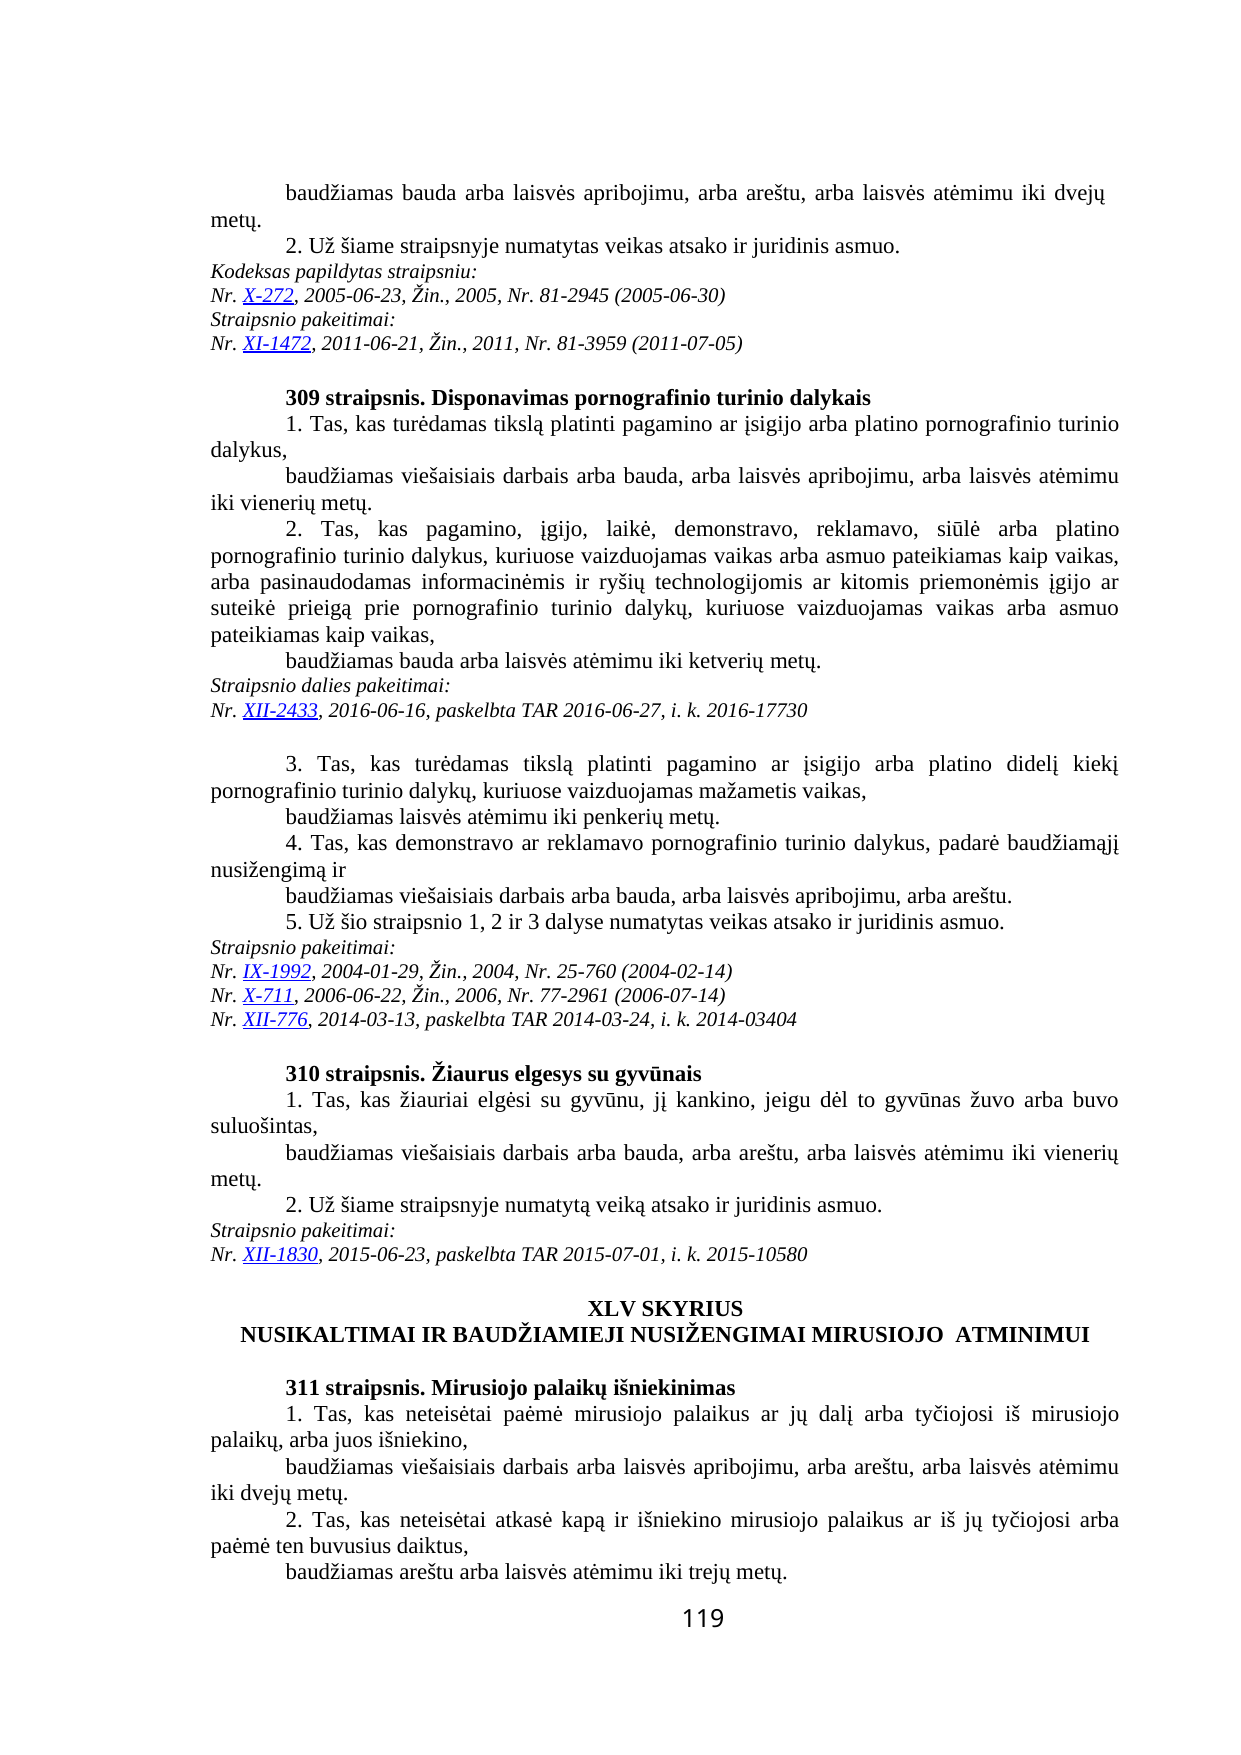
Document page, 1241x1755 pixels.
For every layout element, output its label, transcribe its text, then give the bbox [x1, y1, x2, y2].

text baudžiamas areštu arba laisvės atėmimu iki trejų metų. [210, 1558, 1120, 1585]
text 3. Tas, kas turėdamas tikslą platinti pagamino ar įsigijo arba platino didelį kiekį pornografinio turinio dalykų, kuriuose vaizduojamas mažametis vaikas, [210, 750, 1120, 803]
text baudžiamas viešaisiais darbais arba laisvės apribojimu, arba areštu, arba laisvės atėmimu iki dvejų metų. [210, 1453, 1120, 1506]
text Nr. XII-2433, 2016-06-16, paskelbta TAR 2016-06-27, i. k. 2016-17730 [210, 697, 1120, 722]
text Nr. X-272, 2005-06-23, Žin., 2005, Nr. 81-2945 (2005-06-30) [210, 283, 1120, 307]
text baudžiamas bauda arba laisvės atėmimu iki ketverių metų. [210, 647, 1120, 673]
text 2. Tas, kas pagamino, įgijo, laikė, demonstravo, reklamavo, siūlė arba platino pornografinio turinio dalykus, kuriuose vaizduojamas vaikas arba asmuo pateikiamas kaip vaikas, arba pasinaudodamas informacinėmis ir ryšių technologijomis ar kitomis priemonėmis įgijo ar suteikė prieigą prie pornografinio turinio dalykų, kuriuose vaizduojamas vaikas arba asmuo pateikiamas kaip vaikas, [210, 515, 1120, 647]
text 1. Tas, kas žiauriai elgėsi su gyvūnu, jį kankino, jeigu dėl to gyvūnas žuvo arba buvo suluošintas, [210, 1086, 1120, 1139]
text Straipsnio pakeitimai: [210, 935, 1120, 959]
text baudžiamas viešaisiais darbais arba bauda, arba laisvės apribojimu, arba areštu. [210, 882, 1120, 908]
text Nr. XI-1472, 2011-06-21, Žin., 2011, Nr. 81-3959 (2011-07-05) [210, 331, 1120, 355]
text 2. Už šiame straipsnyje numatytą veiką atsako ir juridinis asmuo. [210, 1192, 1120, 1218]
text 4. Tas, kas demonstravo ar reklamavo pornografinio turinio dalykus, padarė baudžiamąjį nusižengimą ir [210, 829, 1120, 882]
text 2. Už šiame straipsnyje numatytas veikas atsako ir juridinis asmuo. [210, 232, 1120, 258]
text Straipsnio dalies pakeitimai: [210, 673, 1120, 697]
text 5. Už šio straipsnio 1, 2 ir 3 dalyse numatytas veikas atsako ir juridinis asmuo. [210, 908, 1120, 935]
text 1. Tas, kas neteisėtai paėmė mirusiojo palaikus ar jų dalį arba tyčiojosi iš mirusiojo palaikų, arba juos išniekino, [210, 1400, 1120, 1453]
text XLV SKYRIUS [210, 1295, 1120, 1321]
text baudžiamas viešaisiais darbais arba bauda, arba laisvės apribojimu, arba laisvės atėmimu iki vienerių metų. [210, 463, 1120, 515]
text 309 straipsnis. Disponavimas pornografinio turinio dalykais [285, 383, 1120, 410]
text 2. Tas, kas neteisėtai atkasė kapą ir išniekino mirusiojo palaikus ar iš jų tyčiojosi arba paėmė ten buvusius daiktus, [210, 1506, 1120, 1558]
text Straipsnio pakeitimai: [210, 307, 1120, 331]
text 1. Tas, kas turėdamas tikslą platinti pagamino ar įsigijo arba platino pornografinio turinio dalykus, [210, 410, 1120, 463]
text Straipsnio pakeitimai: [210, 1218, 1120, 1242]
text baudžiamas bauda arba laisvės apribojimu, arba areštu, arba laisvės atėmimu iki dvejų metų. [210, 179, 1106, 232]
text 311 straipsnis. Mirusiojo palaikų išniekinimas [210, 1374, 1120, 1400]
text Kodeksas papildytas straipsniu: [210, 258, 1120, 283]
text 310 straipsnis. Žiaurus elgesys su gyvūnais [210, 1060, 1120, 1086]
text baudžiamas viešaisiais darbais arba bauda, arba areštu, arba laisvės atėmimu iki vienerių metų. [210, 1139, 1120, 1192]
text baudžiamas laisvės atėmimu iki penkerių metų. [210, 803, 1120, 829]
text NUSIKALTIMAI IR BAUDŽIAMIEJI NUSIŽENGIMAI MIRUSIOJO ATMINIMUI [210, 1321, 1120, 1347]
text Nr. XII-776, 2014-03-13, paskelbta TAR 2014-03-24, i. k. 2014-03404 [210, 1007, 1120, 1031]
text Nr. XII-1830, 2015-06-23, paskelbta TAR 2015-07-01, i. k. 2015-10580 [210, 1242, 1120, 1266]
text Nr. IX-1992, 2004-01-29, Žin., 2004, Nr. 25-760 (2004-02-14) [210, 959, 1120, 983]
text Nr. X-711, 2006-06-22, Žin., 2006, Nr. 77-2961 (2006-07-14) [210, 983, 1120, 1007]
